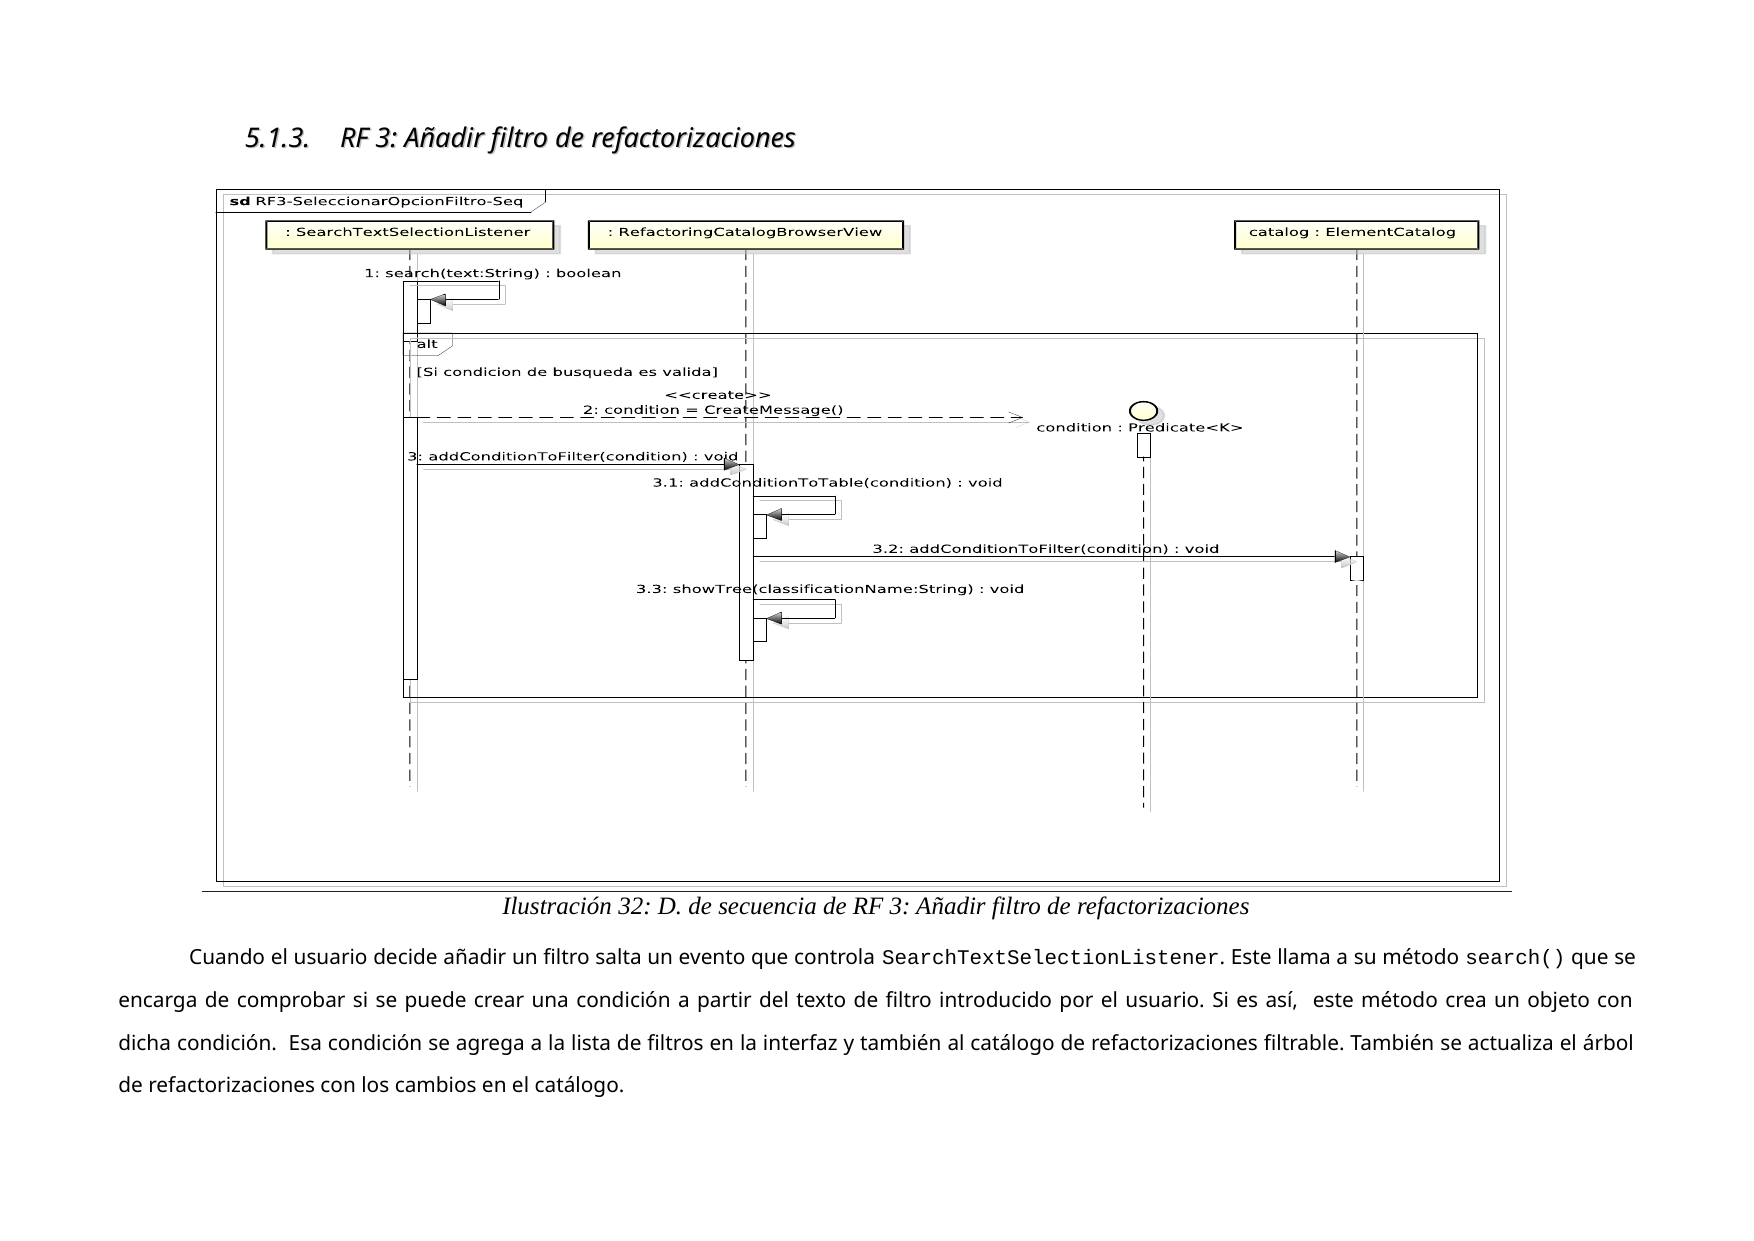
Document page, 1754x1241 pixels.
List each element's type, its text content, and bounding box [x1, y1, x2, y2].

text Cuando el usuario decide añadir un filtro salta un evento que controla SearchTextSelectionListener. Este llama a su método search() que se encarga de comprobar si se puede crear una condición a partir del texto de filtro introducido por el usuario. Si es así, este método crea un objeto con dicha condición. Esa condición se agrega a la lista de filtros en la interfaz y también al catálogo de refactorizaciones filtrable. También se actualiza el árbol de refactorizaciones con los cambios en el catálogo. [118, 167, 1636, 1099]
subtitle RF 3: Añadir filtro de refactorizaciones [310, 118, 1636, 155]
text Ilustración 32: D. de secuencia de RF 3: Añadir filtro de refactorizaciones [202, 180, 1552, 920]
